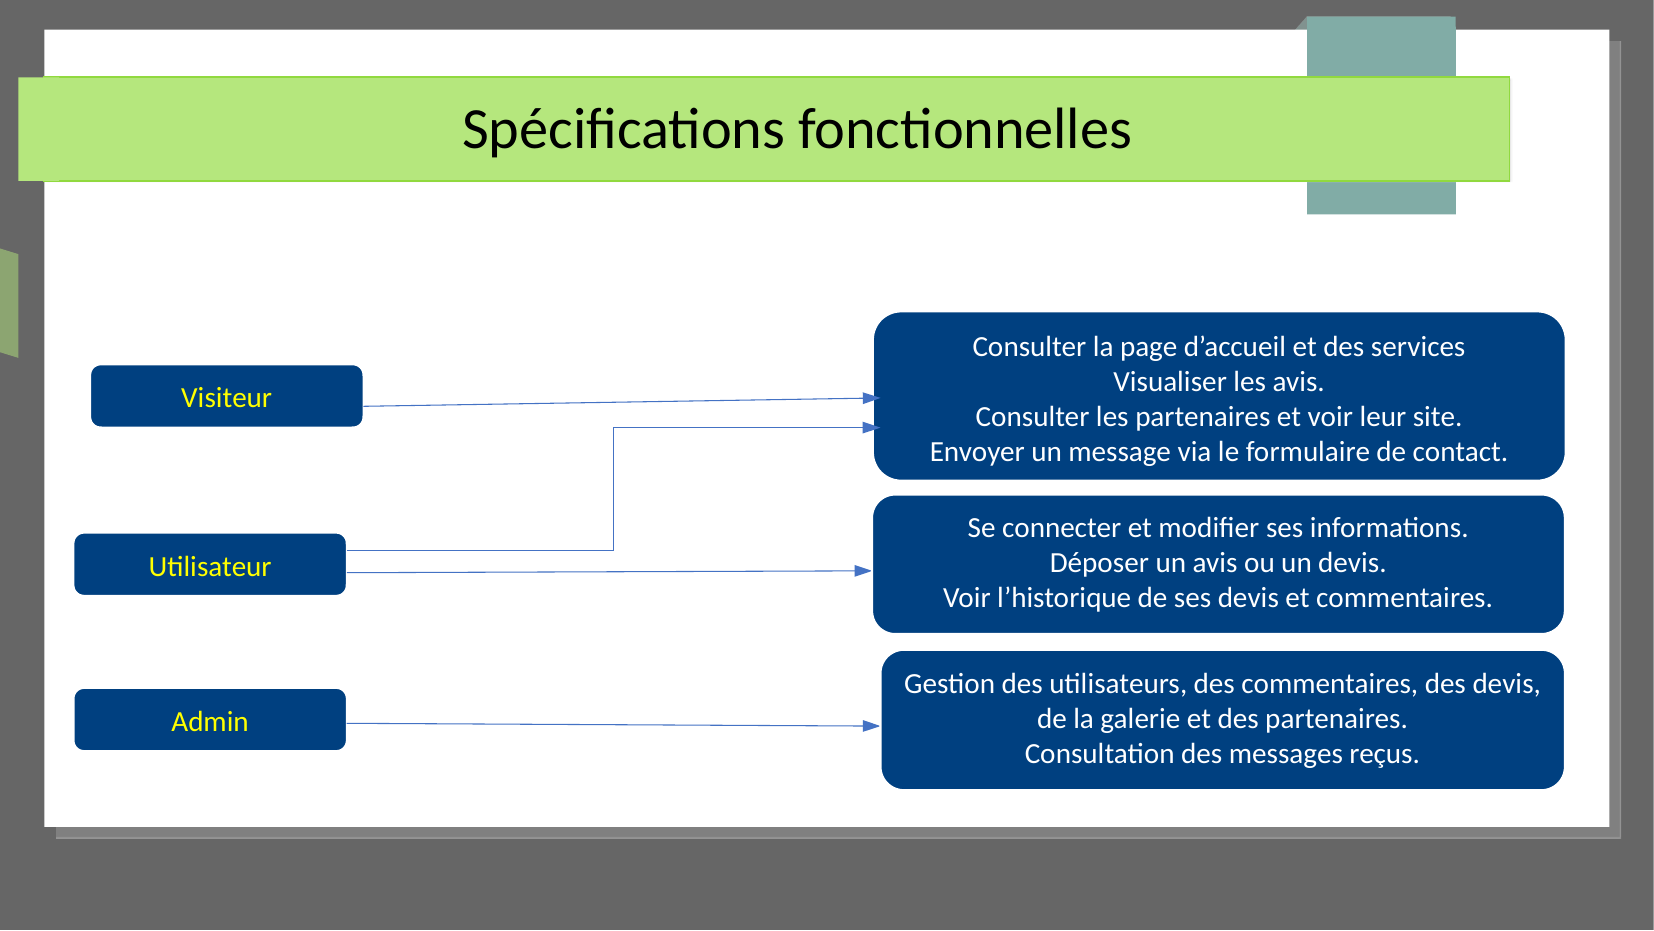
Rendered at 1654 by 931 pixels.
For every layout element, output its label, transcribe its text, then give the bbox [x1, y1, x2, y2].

text_box Admin [73, 687, 347, 752]
text_box Consulter la page d’accueil et des services Visualiser les avis. Consulter les partenaires et voir leur site. Envoyer un message via le formulaire de contact. [872, 311, 1566, 481]
text_box Se connecter et modifier ses informations. Déposer un avis ou un devis. Voir l’historique de ses devis et commentaires. [872, 494, 1565, 635]
title Spécifications fonctionnelles [88, 73, 1506, 178]
text_box Utilisateur [73, 532, 347, 596]
text_box Gestion des utilisateurs, des commentaires, des devis, de la galerie et des partenaires. Consultation des messages reçus. [880, 649, 1565, 791]
text_box Visiteur [90, 364, 364, 428]
